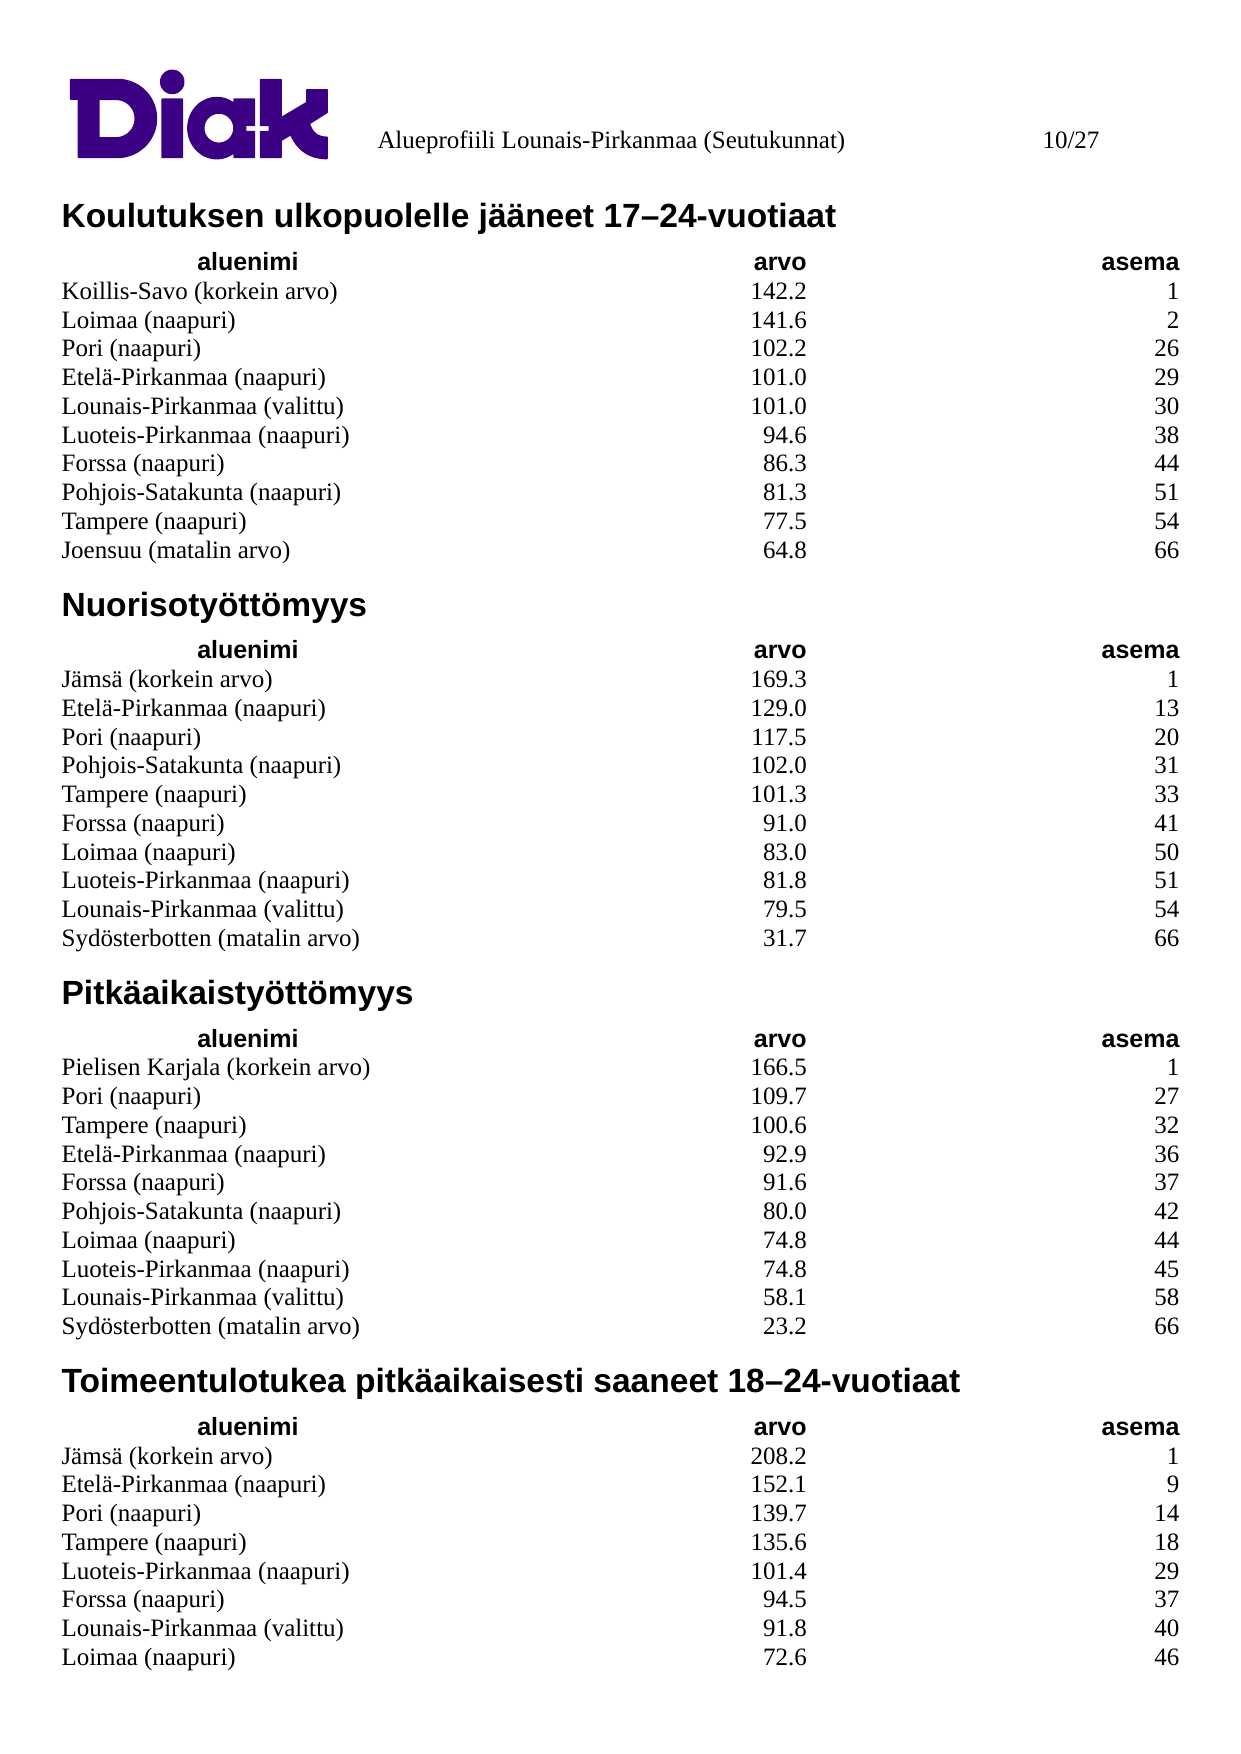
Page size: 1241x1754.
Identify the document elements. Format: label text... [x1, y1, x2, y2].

table_cell 74.8 [434, 1225, 806, 1254]
table_cell 45 [806, 1254, 1179, 1282]
table_cell 9 [806, 1470, 1179, 1498]
table_cell 66 [806, 535, 1179, 563]
table_cell Lounais-Pirkanmaa (valittu) [61, 1283, 434, 1311]
table_cell Forssa (naapuri) [61, 449, 434, 477]
table_header asema [806, 247, 1179, 276]
table_header aluenimi [61, 636, 434, 664]
table_cell Forssa (naapuri) [61, 808, 434, 837]
table_header arvo [434, 636, 806, 664]
table_cell 29 [806, 362, 1179, 391]
table_cell Lounais-Pirkanmaa (valittu) [61, 1613, 434, 1642]
table_header arvo [434, 1024, 806, 1052]
table_cell Sydösterbotten (matalin arvo) [61, 1311, 434, 1340]
table_cell 101.3 [434, 779, 806, 808]
table_cell Forssa (naapuri) [61, 1585, 434, 1613]
table_cell Loimaa (naapuri) [61, 1642, 434, 1671]
table_cell 40 [806, 1613, 1179, 1642]
table_cell 36 [806, 1139, 1179, 1167]
table_cell 46 [806, 1642, 1179, 1671]
table_cell Etelä-Pirkanmaa (naapuri) [61, 362, 434, 391]
table_cell Lounais-Pirkanmaa (valittu) [61, 391, 434, 420]
table_cell Forssa (naapuri) [61, 1168, 434, 1196]
table_cell 42 [806, 1196, 1179, 1225]
table_cell 100.6 [434, 1110, 806, 1139]
table_cell 33 [806, 779, 1179, 808]
table_cell 37 [806, 1585, 1179, 1613]
table_cell Loimaa (naapuri) [61, 837, 434, 866]
table_cell Etelä-Pirkanmaa (naapuri) [61, 1139, 434, 1167]
table_cell 54 [806, 506, 1179, 535]
table_cell Joensuu (matalin arvo) [61, 535, 434, 563]
table_cell 30 [806, 391, 1179, 420]
table_cell 101.0 [434, 362, 806, 391]
table_cell 18 [806, 1527, 1179, 1556]
table_cell 66 [806, 1311, 1179, 1340]
table_cell 31.7 [434, 923, 806, 952]
table_cell 81.3 [434, 477, 806, 506]
table_cell 1 [806, 276, 1179, 305]
table_cell 81.8 [434, 866, 806, 894]
table_cell Pohjois-Satakunta (naapuri) [61, 477, 434, 506]
table_cell Tampere (naapuri) [61, 1110, 434, 1139]
table_cell 77.5 [434, 506, 806, 535]
table_cell Tampere (naapuri) [61, 506, 434, 535]
table_cell 94.5 [434, 1585, 806, 1613]
table_header arvo [434, 1412, 806, 1441]
table_cell 64.8 [434, 535, 806, 563]
table_cell Etelä-Pirkanmaa (naapuri) [61, 693, 434, 722]
table_cell 14 [806, 1498, 1179, 1527]
table_cell 86.3 [434, 449, 806, 477]
table_cell 31 [806, 751, 1179, 779]
table_cell 50 [806, 837, 1179, 866]
table_cell 129.0 [434, 693, 806, 722]
table_cell 1 [806, 1053, 1179, 1081]
table_header aluenimi [61, 247, 434, 276]
table_cell Pohjois-Satakunta (naapuri) [61, 751, 434, 779]
table_cell Koillis-Savo (korkein arvo) [61, 276, 434, 305]
table_cell 80.0 [434, 1196, 806, 1225]
table_cell Loimaa (naapuri) [61, 1225, 434, 1254]
table_cell 38 [806, 420, 1179, 448]
table_cell Luoteis-Pirkanmaa (naapuri) [61, 866, 434, 894]
table_cell 32 [806, 1110, 1179, 1139]
table_cell 102.0 [434, 751, 806, 779]
table_cell 101.0 [434, 391, 806, 420]
table_cell Pori (naapuri) [61, 1498, 434, 1527]
table_cell Luoteis-Pirkanmaa (naapuri) [61, 1254, 434, 1282]
table_cell Loimaa (naapuri) [61, 305, 434, 333]
table_header aluenimi [61, 1024, 434, 1052]
table_cell 2 [806, 305, 1179, 333]
table_cell 1 [806, 664, 1179, 693]
table_cell 41 [806, 808, 1179, 837]
table_cell 135.6 [434, 1527, 806, 1556]
table_cell Luoteis-Pirkanmaa (naapuri) [61, 1556, 434, 1584]
table_cell 51 [806, 866, 1179, 894]
table_cell 23.2 [434, 1311, 806, 1340]
table_cell 91.0 [434, 808, 806, 837]
table_cell 27 [806, 1081, 1179, 1110]
table_cell Jämsä (korkein arvo) [61, 1441, 434, 1469]
table_cell 94.6 [434, 420, 806, 448]
table_cell 58 [806, 1283, 1179, 1311]
table_cell 92.9 [434, 1139, 806, 1167]
table_cell 91.8 [434, 1613, 806, 1642]
table_cell 152.1 [434, 1470, 806, 1498]
table_header asema [806, 636, 1179, 664]
table_header aluenimi [61, 1412, 434, 1441]
table_cell 142.2 [434, 276, 806, 305]
table_cell 44 [806, 449, 1179, 477]
table_cell 51 [806, 477, 1179, 506]
table_cell 29 [806, 1556, 1179, 1584]
table_cell 13 [806, 693, 1179, 722]
table_cell Lounais-Pirkanmaa (valittu) [61, 894, 434, 923]
subtitle Nuorisotyöttömyys [61, 584, 1179, 623]
table_cell 169.3 [434, 664, 806, 693]
table_cell Pohjois-Satakunta (naapuri) [61, 1196, 434, 1225]
table_cell 74.8 [434, 1254, 806, 1282]
table_cell 117.5 [434, 722, 806, 751]
table_cell 79.5 [434, 894, 806, 923]
table_cell Pori (naapuri) [61, 722, 434, 751]
table_cell 102.2 [434, 334, 806, 362]
table_cell 37 [806, 1168, 1179, 1196]
table_cell 166.5 [434, 1053, 806, 1081]
table_cell 109.7 [434, 1081, 806, 1110]
subtitle Pitkäaikaistyöttömyys [61, 973, 1179, 1011]
table_cell 208.2 [434, 1441, 806, 1469]
table_header asema [806, 1412, 1179, 1441]
table_cell 26 [806, 334, 1179, 362]
table_header arvo [434, 247, 806, 276]
table_cell 139.7 [434, 1498, 806, 1527]
table_cell 1 [806, 1441, 1179, 1469]
subtitle Toimeentulotukea pitkäaikaisesti saaneet 18–24-vuotiaat [61, 1361, 1179, 1399]
table_cell Jämsä (korkein arvo) [61, 664, 434, 693]
table_header asema [806, 1024, 1179, 1052]
table_cell 72.6 [434, 1642, 806, 1671]
table_cell 54 [806, 894, 1179, 923]
table_cell 101.4 [434, 1556, 806, 1584]
table_cell Etelä-Pirkanmaa (naapuri) [61, 1470, 434, 1498]
table_cell Pielisen Karjala (korkein arvo) [61, 1053, 434, 1081]
table_cell 20 [806, 722, 1179, 751]
table_cell Tampere (naapuri) [61, 779, 434, 808]
table_cell 44 [806, 1225, 1179, 1254]
table_cell Tampere (naapuri) [61, 1527, 434, 1556]
table_cell 141.6 [434, 305, 806, 333]
table_cell 66 [806, 923, 1179, 952]
table_cell 58.1 [434, 1283, 806, 1311]
table_cell Pori (naapuri) [61, 1081, 434, 1110]
table_cell 91.6 [434, 1168, 806, 1196]
table_cell 83.0 [434, 837, 806, 866]
table_cell Pori (naapuri) [61, 334, 434, 362]
table_cell Luoteis-Pirkanmaa (naapuri) [61, 420, 434, 448]
table_cell Sydösterbotten (matalin arvo) [61, 923, 434, 952]
subtitle Koulutuksen ulkopuolelle jääneet 17–24-vuotiaat [61, 196, 1179, 235]
